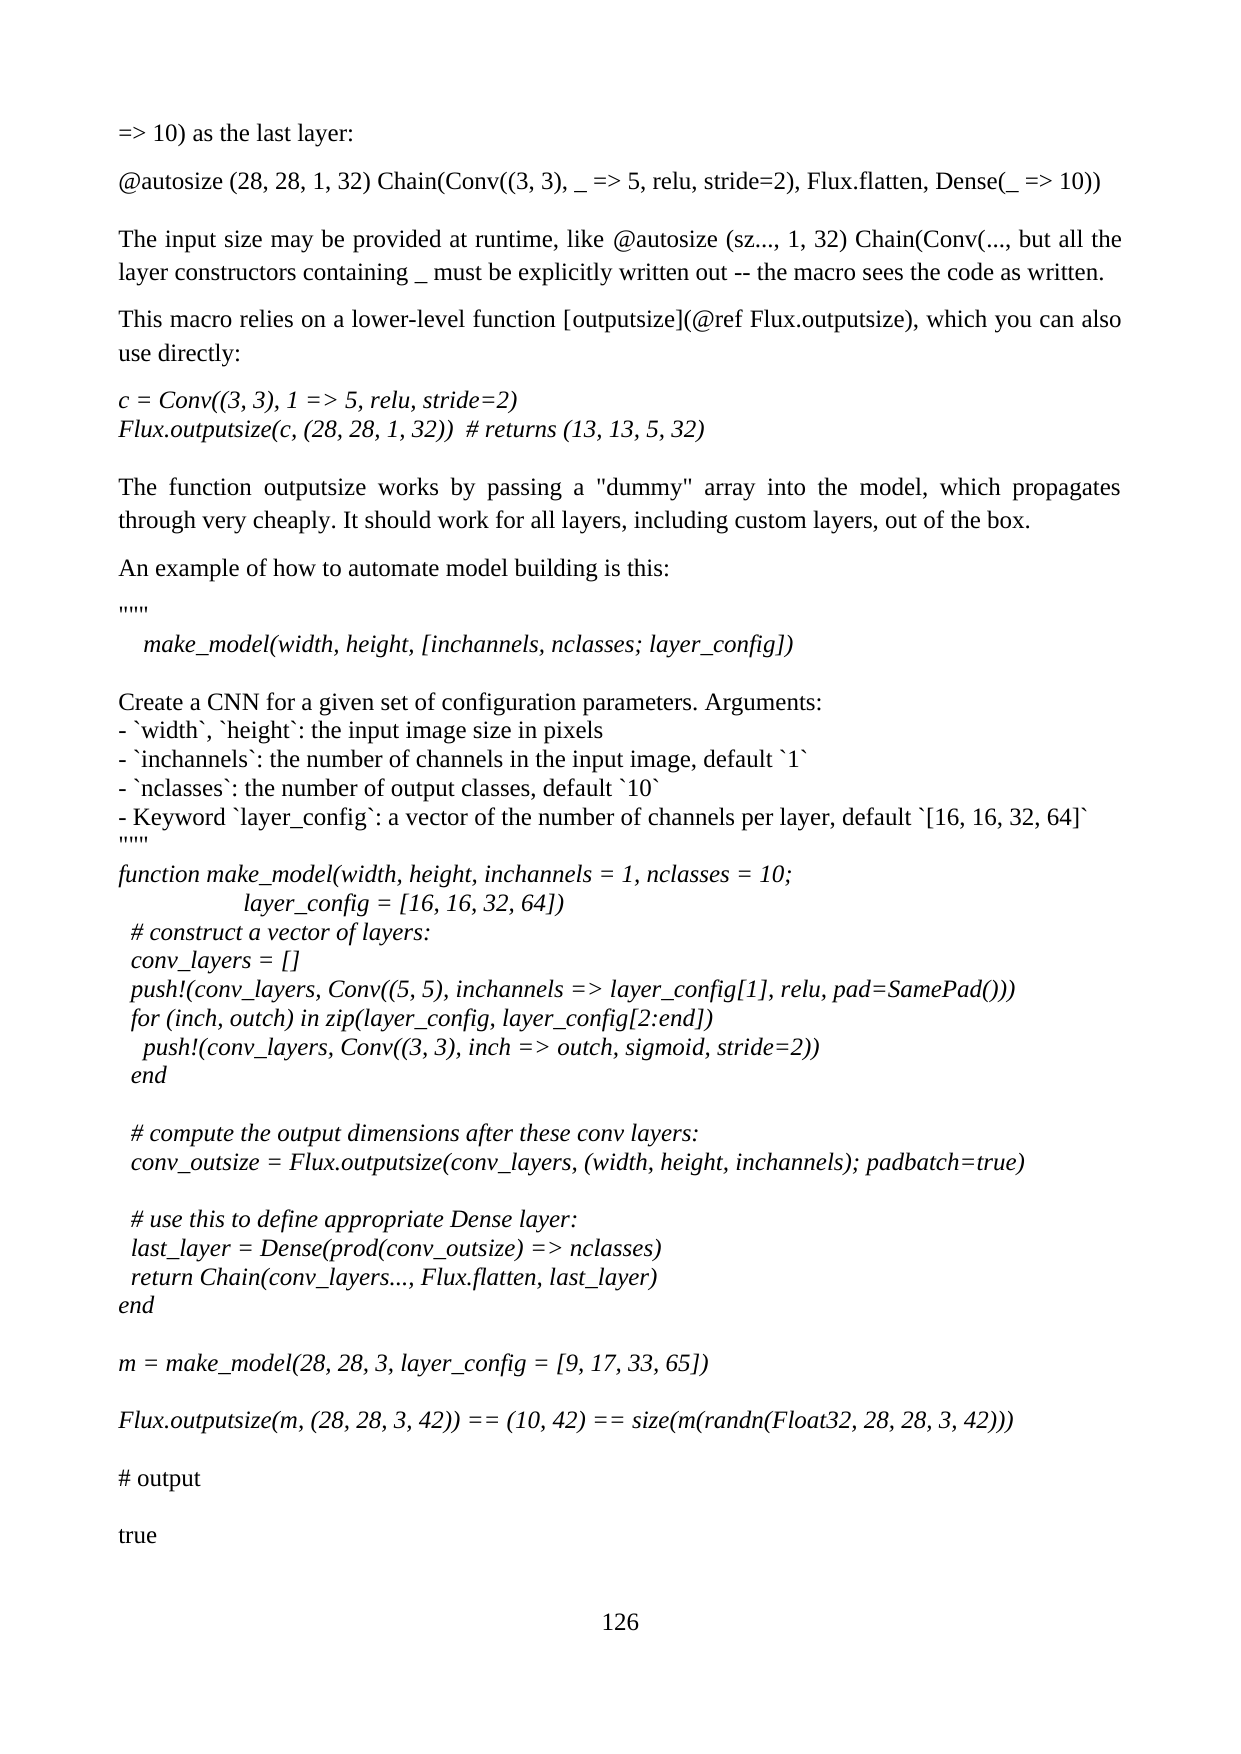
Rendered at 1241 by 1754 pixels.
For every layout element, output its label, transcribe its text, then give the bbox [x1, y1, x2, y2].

text This macro relies on a lower-level function [outputsize](@ref Flux.outputsize), which you can also use directly: [118, 304, 1122, 366]
text last_layer = Dense(prod(conv_outsize) => nclasses) [118, 1233, 1122, 1262]
text m = make_model(28, 28, 3, layer_config = [9, 17, 33, 65]) [118, 1348, 1122, 1377]
text """ [118, 830, 1122, 859]
text c = Conv((3, 3), 1 => 5, relu, stride=2) [118, 385, 1122, 414]
text Create a CNN for a given set of configuration parameters. Arguments: [118, 687, 1122, 715]
text # compute the output dimensions after these conv layers: [118, 1118, 1122, 1147]
text The function outputsize works by passing a "dummy" array into the model, which propagates through very cheaply. It should work for all layers, including custom layers, out of the box. [118, 472, 1122, 534]
text for (inch, outch) in zip(layer_config, layer_config[2:end]) [118, 1003, 1122, 1032]
text conv_outsize = Flux.outputsize(conv_layers, (width, height, inchannels); padbatch=true) [118, 1147, 1122, 1175]
text true [118, 1520, 1122, 1549]
text conv_layers = [] [118, 945, 1122, 974]
text return Chain(conv_layers..., Flux.flatten, last_layer) [118, 1262, 1122, 1290]
text @autosize (28, 28, 1, 32) Chain(Conv((3, 3), _ => 5, relu, stride=2), Flux.flatten, Dense(_ => 10)) [118, 166, 1122, 194]
text push!(conv_layers, Conv((3, 3), inch => outch, sigmoid, stride=2)) [118, 1032, 1122, 1060]
text make_model(width, height, [inchannels, nclasses; layer_config]) [118, 629, 1122, 658]
text # construct a vector of layers: [118, 917, 1122, 945]
text Flux.outputsize(c, (28, 28, 1, 32)) # returns (13, 13, 5, 32) [118, 414, 1122, 443]
text => 10) as the last layer: [118, 118, 1122, 147]
text - `nclasses`: the number of output classes, default `10` [118, 773, 1122, 802]
text - Keyword `layer_config`: a vector of the number of channels per layer, default `[16, 16, 32, 64]` [118, 802, 1122, 830]
text end [118, 1290, 1122, 1319]
text # use this to define appropriate Dense layer: [118, 1204, 1122, 1233]
text push!(conv_layers, Conv((5, 5), inchannels => layer_config[1], relu, pad=SamePad())) [118, 974, 1122, 1003]
text - `width`, `height`: the input image size in pixels [118, 715, 1122, 744]
text An example of how to automate model building is this: [118, 553, 1122, 582]
text The input size may be provided at runtime, like @autosize (sz..., 1, 32) Chain(Conv(..., but all the layer constructors containing _ must be explicitly written out -- the macro sees the code as written. [118, 224, 1122, 286]
text """ [118, 600, 1122, 629]
text Flux.outputsize(m, (28, 28, 3, 42)) == (10, 42) == size(m(randn(Float32, 28, 28, 3, 42))) [118, 1405, 1122, 1434]
text function make_model(width, height, inchannels = 1, nclasses = 10; [118, 859, 1122, 888]
text - `inchannels`: the number of channels in the input image, default `1` [118, 744, 1122, 773]
text layer_config = [16, 16, 32, 64]) [118, 888, 1122, 917]
text end [118, 1060, 1122, 1089]
text # output [118, 1463, 1122, 1492]
